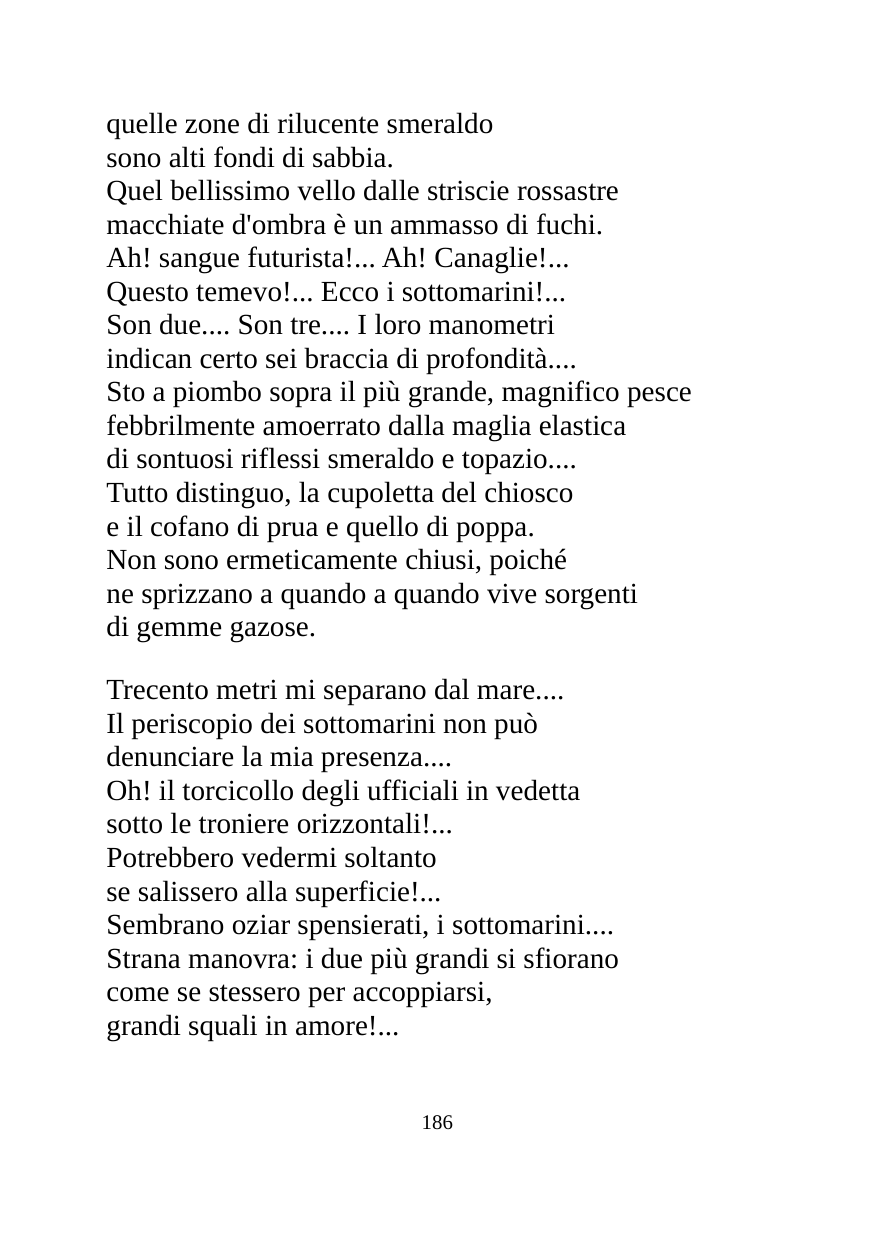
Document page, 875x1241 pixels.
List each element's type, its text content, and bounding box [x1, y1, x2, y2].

text quelle zone di rilucente smeraldo sono alti fondi di sabbia. Quel bellissimo vello dalle striscie rossastre macchiate d'ombra è un ammasso di fuchi. Ah! sangue futurista!... Ah! Canaglie!... Questo temevo!... Ecco i sottomarini!... Son due.... Son tre.... I loro manometri indican certo sei braccia di profondità.... Sto a piombo sopra il più grande, magnifico pesce febbrilmente amoerrato dalla maglia elastica di sontuosi riflessi smeraldo e topazio.... Tutto distinguo, la cupoletta del chiosco e il cofano di prua e quello di poppa. Non sono ermeticamente chiusi, poiché ne sprizzano a quando a quando vive sorgenti di gemme gazose. [106, 106, 768, 643]
text Trecento metri mi separano dal mare.... Il periscopio dei sottomarini non può denunciare la mia presenza.... Oh! il torcicollo degli ufficiali in vedetta sotto le troniere orizzontali!... Potrebbero vedermi soltanto se salissero alla superficie!... Sembrano oziar spensierati, i sottomarini.... Strana manovra: i due più grandi si sfiorano come se stessero per accoppiarsi, grandi squali in amore!... [106, 672, 768, 1041]
